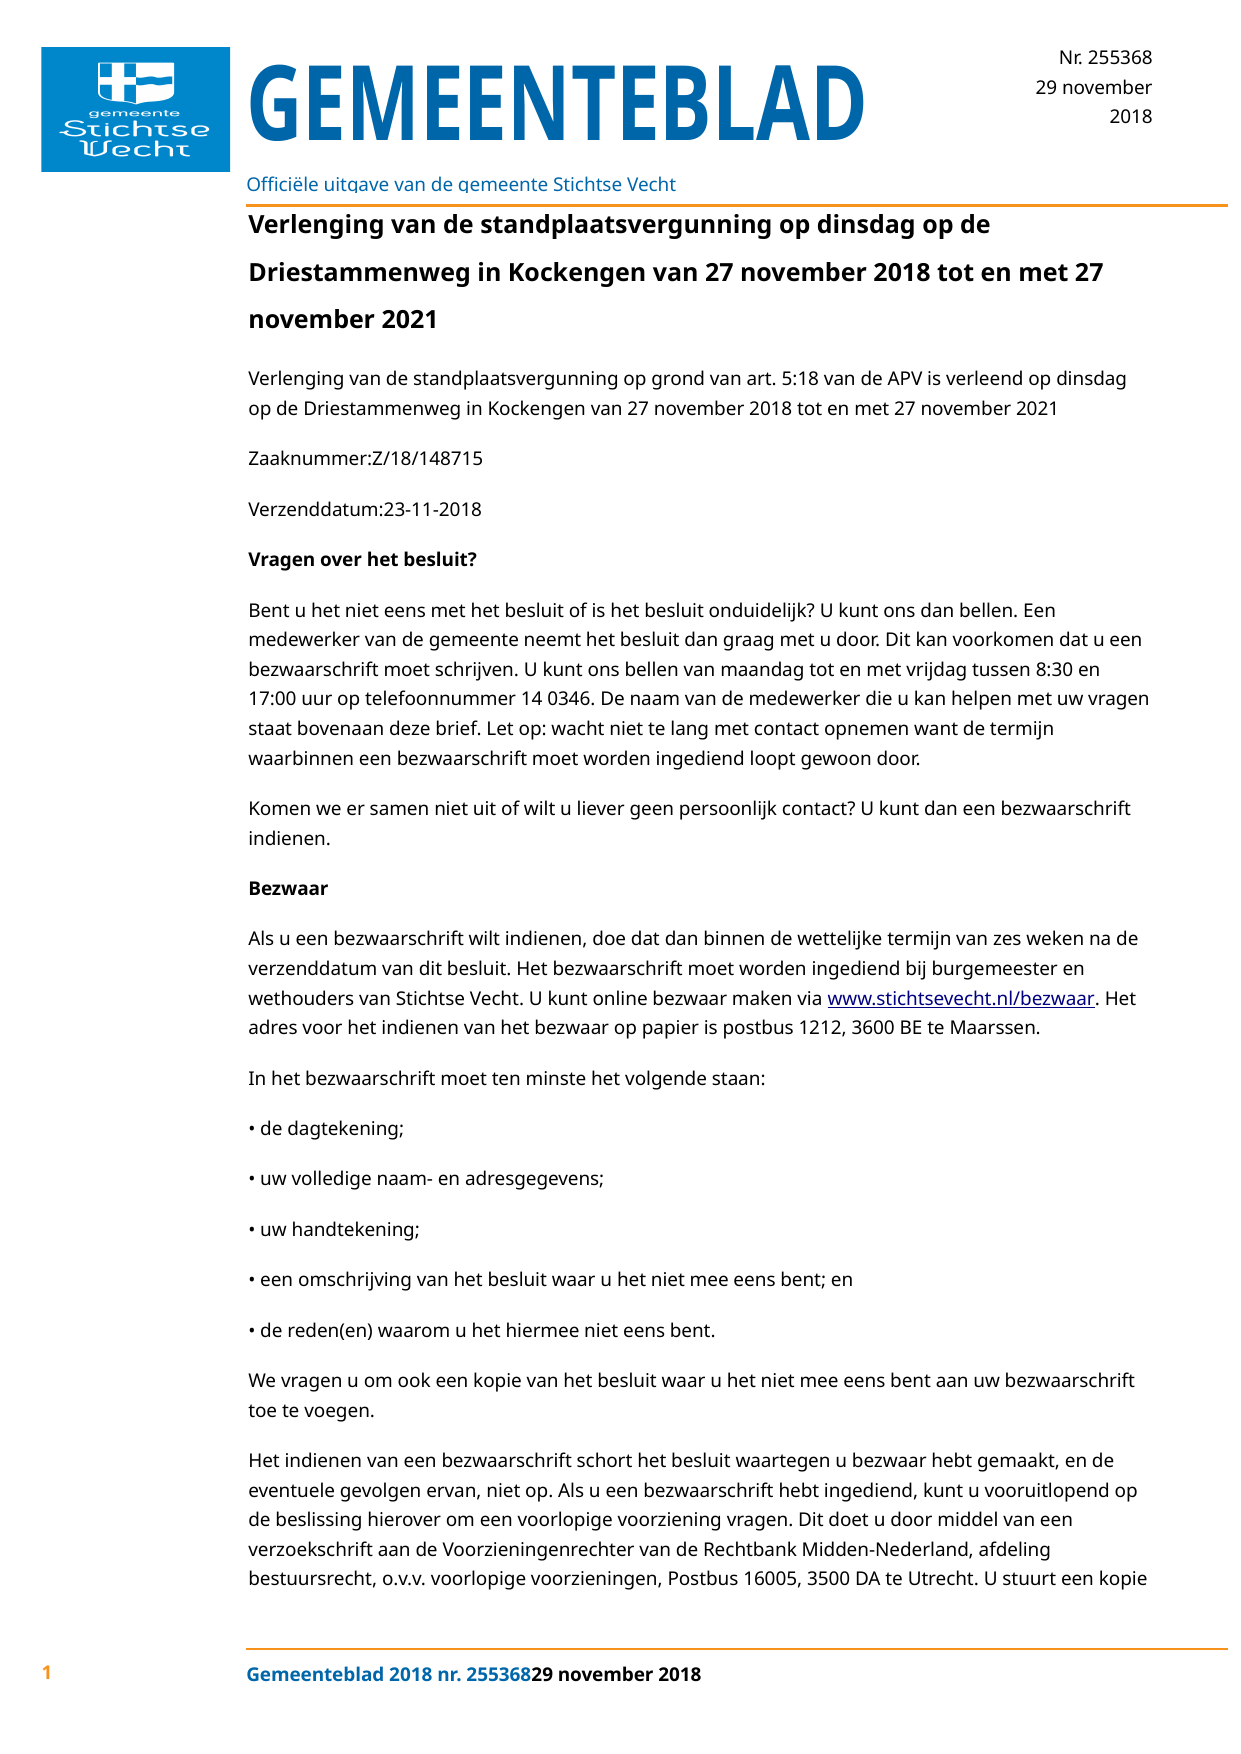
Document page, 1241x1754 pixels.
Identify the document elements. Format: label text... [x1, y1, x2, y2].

text Komen we er samen niet uit of wilt u liever geen persoonlijk contact? U kunt dan een bezwaarschrift indienen. [248, 795, 1152, 850]
text • uw volledige naam- en adresgegevens; [248, 1166, 1152, 1191]
text • uw handtekening; [248, 1216, 1152, 1242]
text • een omschrijving van het besluit waar u het niet mee eens bent; en [248, 1266, 1152, 1292]
text Verlenging van de standplaatsvergunning op dinsdag op de Driestammenweg in Kockengen van 27 november 2018 tot en met 27 november 2021 [248, 207, 1152, 336]
text We vragen u om ook een kopie van het besluit waar u het niet mee eens bent aan uw bezwaarschrift toe te voegen. [248, 1367, 1152, 1422]
text • de reden(en) waarom u het hiermee niet eens bent. [248, 1317, 1152, 1342]
text Bezwaar [248, 875, 1152, 901]
text Het indienen van een bezwaarschrift schort het besluit waartegen u bezwaar hebt gemaakt, en de eventuele gevolgen ervan, niet op. Als u een bezwaarschrift hebt ingediend, kunt u vooruitlopend op de beslissing hierover om een voorlopige voorziening vragen. Dit doet u door middel van een verzoekschrift aan de Voorzieningenrechter van de Rechtbank Midden-Nederland, afdeling bestuursrecht, o.v.v. voorlopige voorzieningen, Postbus 16005, 3500 DA te Utrecht. U stuurt een kopie [248, 1447, 1152, 1591]
text Vragen over het besluit? [248, 546, 1152, 572]
text Verlenging van de standplaatsvergunning op grond van art. 5:18 van de APV is verleend op dinsdag op de Driestammenweg in Kockengen van 27 november 2018 tot en met 27 november 2021 [248, 366, 1152, 421]
text Verzenddatum:23-11-2018 [248, 496, 1152, 522]
picture [137, 63, 174, 103]
text In het bezwaarschrift moet ten minste het volgende staan: [248, 1065, 1152, 1090]
picture [99, 63, 135, 101]
text Als u een bezwaarschrift wilt indienen, doe dat dan binnen de wettelijke termijn van zes weken na de verzenddatum van dit besluit. Het bezwaarschrift moet worden ingediend bij burgemeester en wethouders van Stichtse Vecht. U kunt online bezwaar maken via www.stichtsevecht.nl/bezwaar. Het adres voor het indienen van het bezwaar op papier is postbus 1212, 3600 BE te Maarssen. [248, 926, 1152, 1040]
text Zaaknummer:Z/18/148715 [248, 446, 1152, 471]
text • de dagtekening; [248, 1115, 1152, 1141]
text Bent u het niet eens met het besluit of is het besluit onduidelijk? U kunt ons dan bellen. Een medewerker van de gemeente neemt het besluit dan graag met u door. Dit kan voorkomen dat u een bezwaarschrift moet schrijven. U kunt ons bellen van maandag tot en met vrijdag tussen 8:30 en 17:00 uur op telefoonnummer 14 0346. De naam van de medewerker die u kan helpen met uw vragen staat bovenaan deze brief. Let op: wacht niet te lang met contact opnemen want de termijn waarbinnen een bezwaarschrift moet worden ingediend loopt gewoon door. [248, 597, 1152, 770]
